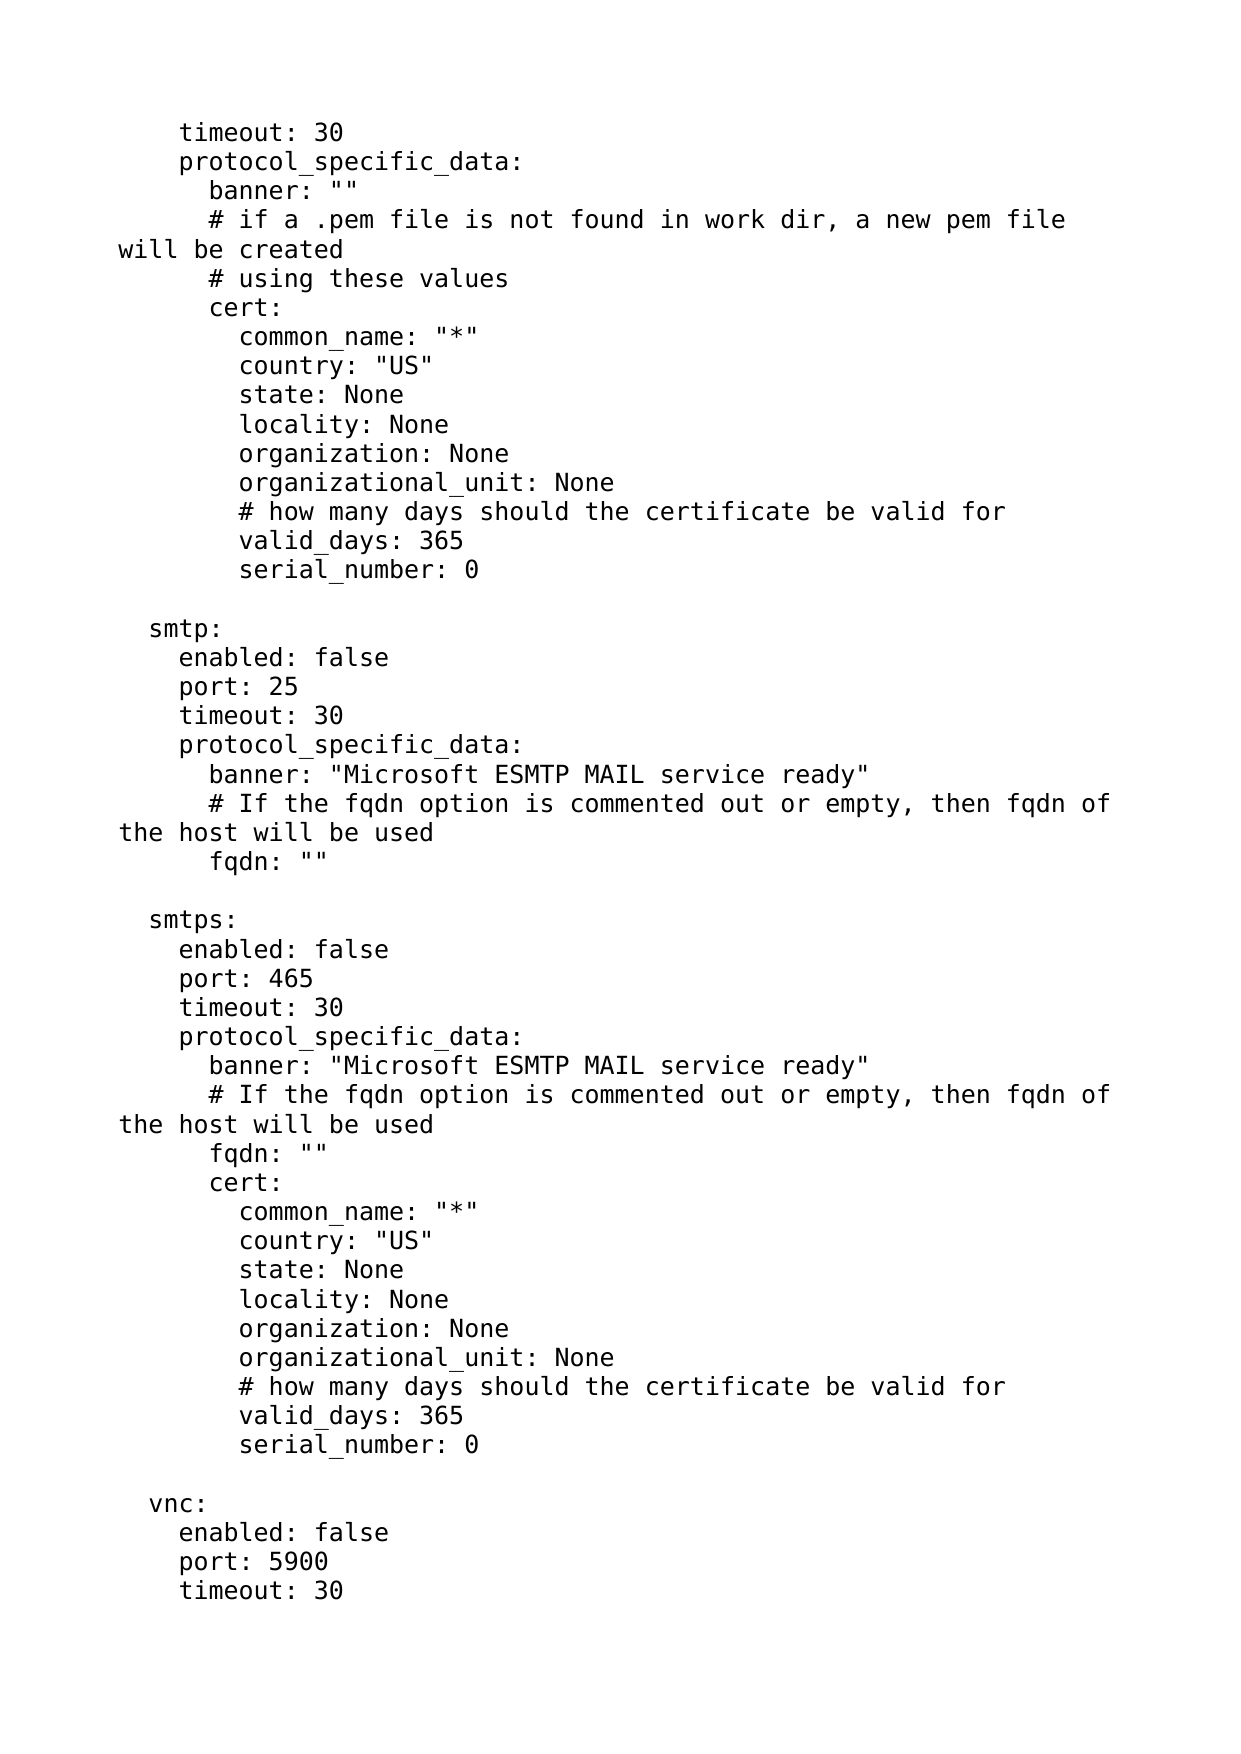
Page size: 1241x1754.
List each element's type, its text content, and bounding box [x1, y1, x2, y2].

text timeout: 30 protocol_specific_data: banner: "" # if a .pem file is not found in work dir, a new pem file will be created # using these values cert: common_name: "*" country: "US" state: None locality: None organization: None organizational_unit: None # how many days should the certificate be valid for valid_days: 365 serial_number: 0 smtp: enabled: false port: 25 timeout: 30 protocol_specific_data: banner: "Microsoft ESMTP MAIL service ready" # If the fqdn option is commented out or empty, then fqdn of the host will be used fqdn: "" smtps: enabled: false port: 465 timeout: 30 protocol_specific_data: banner: "Microsoft ESMTP MAIL service ready" # If the fqdn option is commented out or empty, then fqdn of the host will be used fqdn: "" cert: common_name: "*" country: "US" state: None locality: None organization: None organizational_unit: None # how many days should the certificate be valid for valid_days: 365 serial_number: 0 vnc: enabled: false port: 5900 timeout: 30 [118, 118, 1122, 1635]
